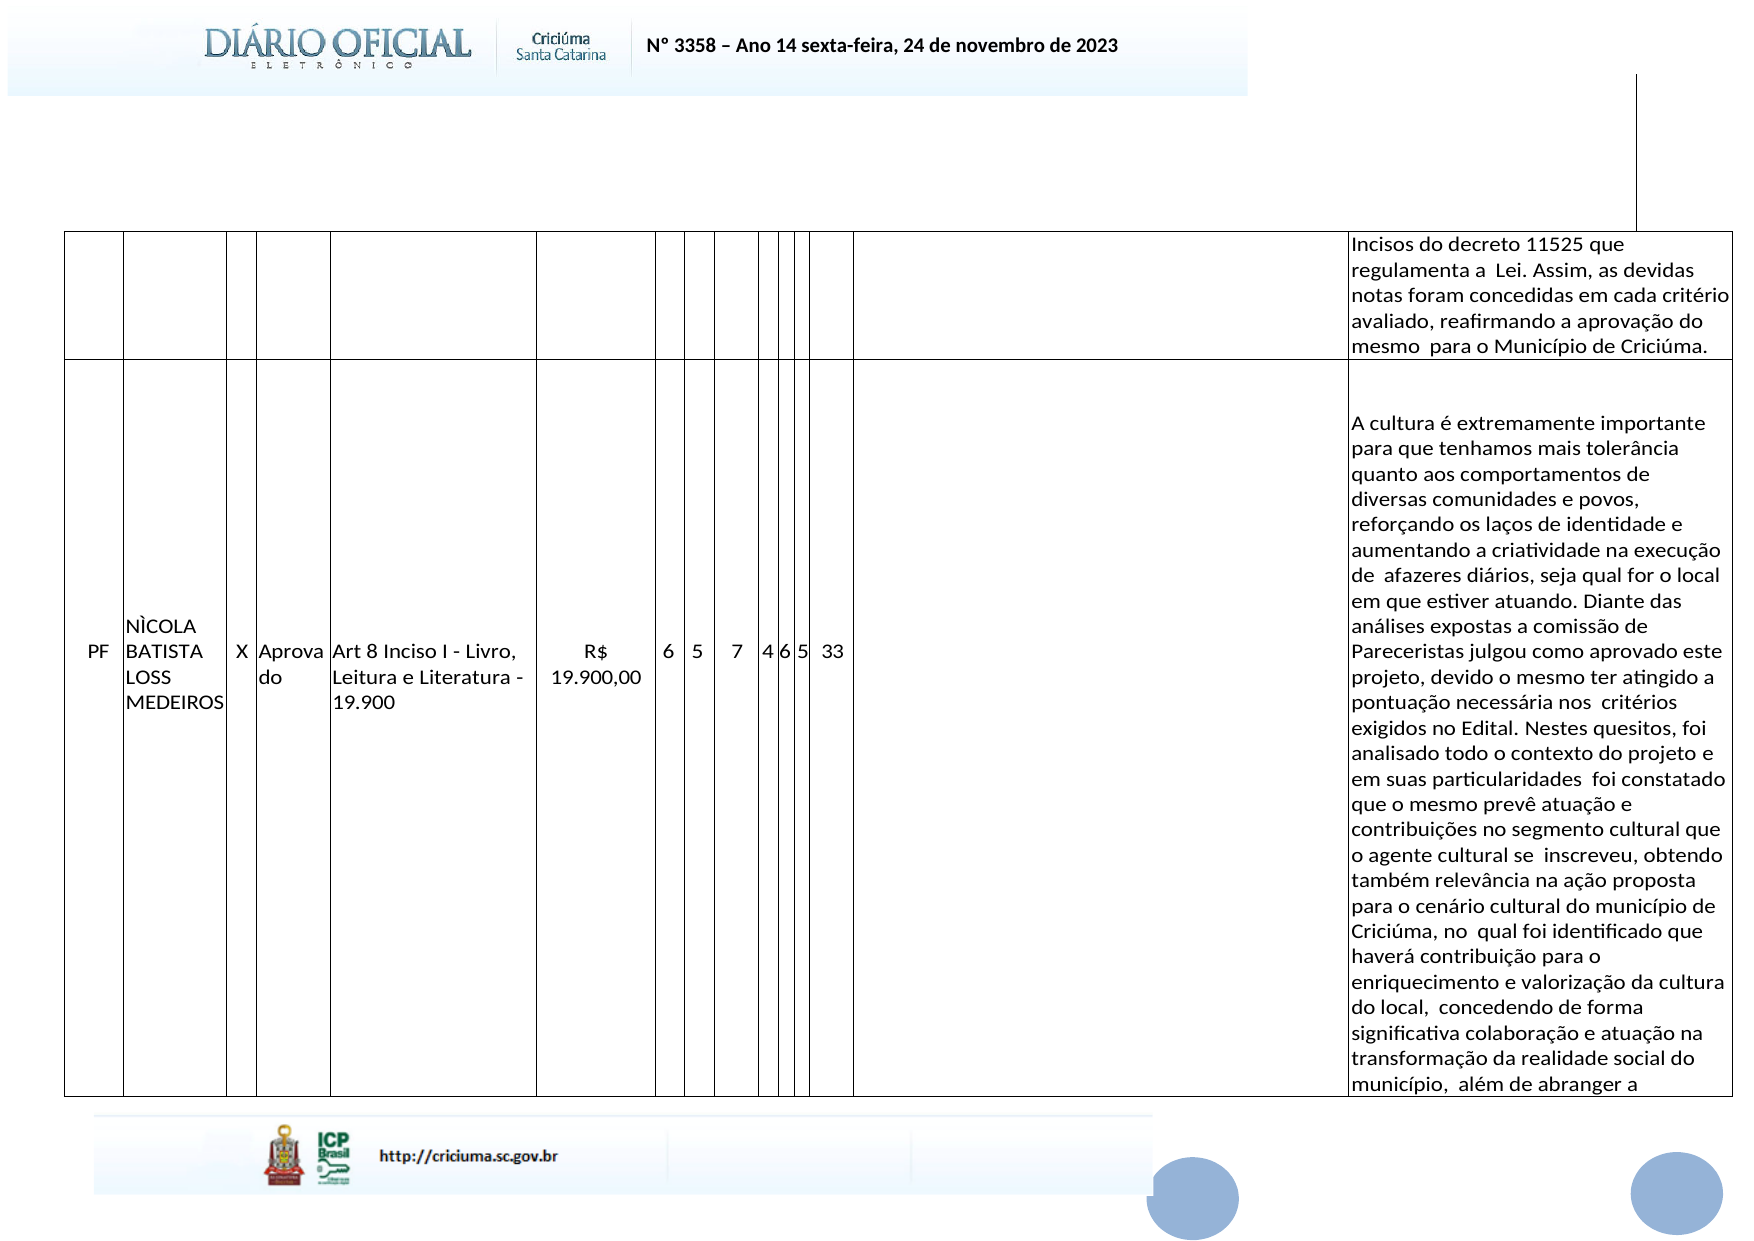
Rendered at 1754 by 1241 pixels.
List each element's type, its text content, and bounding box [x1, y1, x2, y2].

table_cell [685, 232, 714, 359]
table_cell [656, 232, 684, 359]
table_cell [854, 232, 1348, 359]
table_cell [65, 232, 123, 359]
table_cell 5 [795, 360, 809, 1096]
table_cell [537, 232, 655, 359]
table_cell [759, 232, 778, 359]
table_cell 4 [759, 360, 778, 1096]
table_cell [331, 232, 536, 359]
table_cell A cultura é extremamente importante para que tenhamos mais tolerância quanto aos comportamentos de diversas comunidades e povos, reforçando os laços de identidade e aumentando a criatividade na execução de afazeres diários, seja qual for o local em que estiver atuando. Diante das análises expostas a comissão de Pareceristas julgou como aprovado este projeto, devido o mesmo ter atingido a pontuação necessária nos critérios exigidos no Edital. Nestes quesitos, foi analisado todo o contexto do projeto e em suas particularidades foi constatado que o mesmo prevê atuação e contribuições no segmento cultural que o agente cultural se inscreveu, obtendo também relevância na ação proposta para o cenário cultural do município de Criciúma, no qual foi identificado que haverá contribuição para o enriquecimento e valorização da cultura do local, concedendo de forma significativa colaboração e atuação na transformação da realidade social do município, além de abranger a [1349, 360, 1732, 1096]
table_cell [715, 232, 758, 359]
table_cell PF [65, 360, 123, 1096]
table_cell 6 [656, 360, 684, 1096]
table_cell [124, 232, 226, 359]
table_cell 5 [685, 360, 714, 1096]
table_cell [779, 232, 794, 359]
table_cell [795, 232, 809, 359]
table_cell [810, 232, 853, 359]
table_cell 6 [779, 360, 794, 1096]
table_cell Aprovado [257, 360, 330, 1096]
table_cell R$ 19.900,00 [537, 360, 655, 1096]
table_cell [854, 360, 1348, 1096]
table_cell X [227, 360, 256, 1096]
table_cell 33 [810, 360, 853, 1096]
table_cell [227, 232, 256, 359]
table_cell Art 8 Inciso I - Livro, Leitura e Literatura - 19.900 [331, 360, 536, 1096]
table_cell NÌCOLA BATISTA LOSS MEDEIROS [124, 360, 226, 1096]
table_cell Incisos do decreto 11525 que regulamenta a Lei. Assim, as devidas notas foram concedidas em cada critério avaliado, reafirmando a aprovação do mesmo para o Município de Criciúma. [1349, 232, 1732, 359]
table_cell 7 [715, 360, 758, 1096]
table_cell [257, 232, 330, 359]
